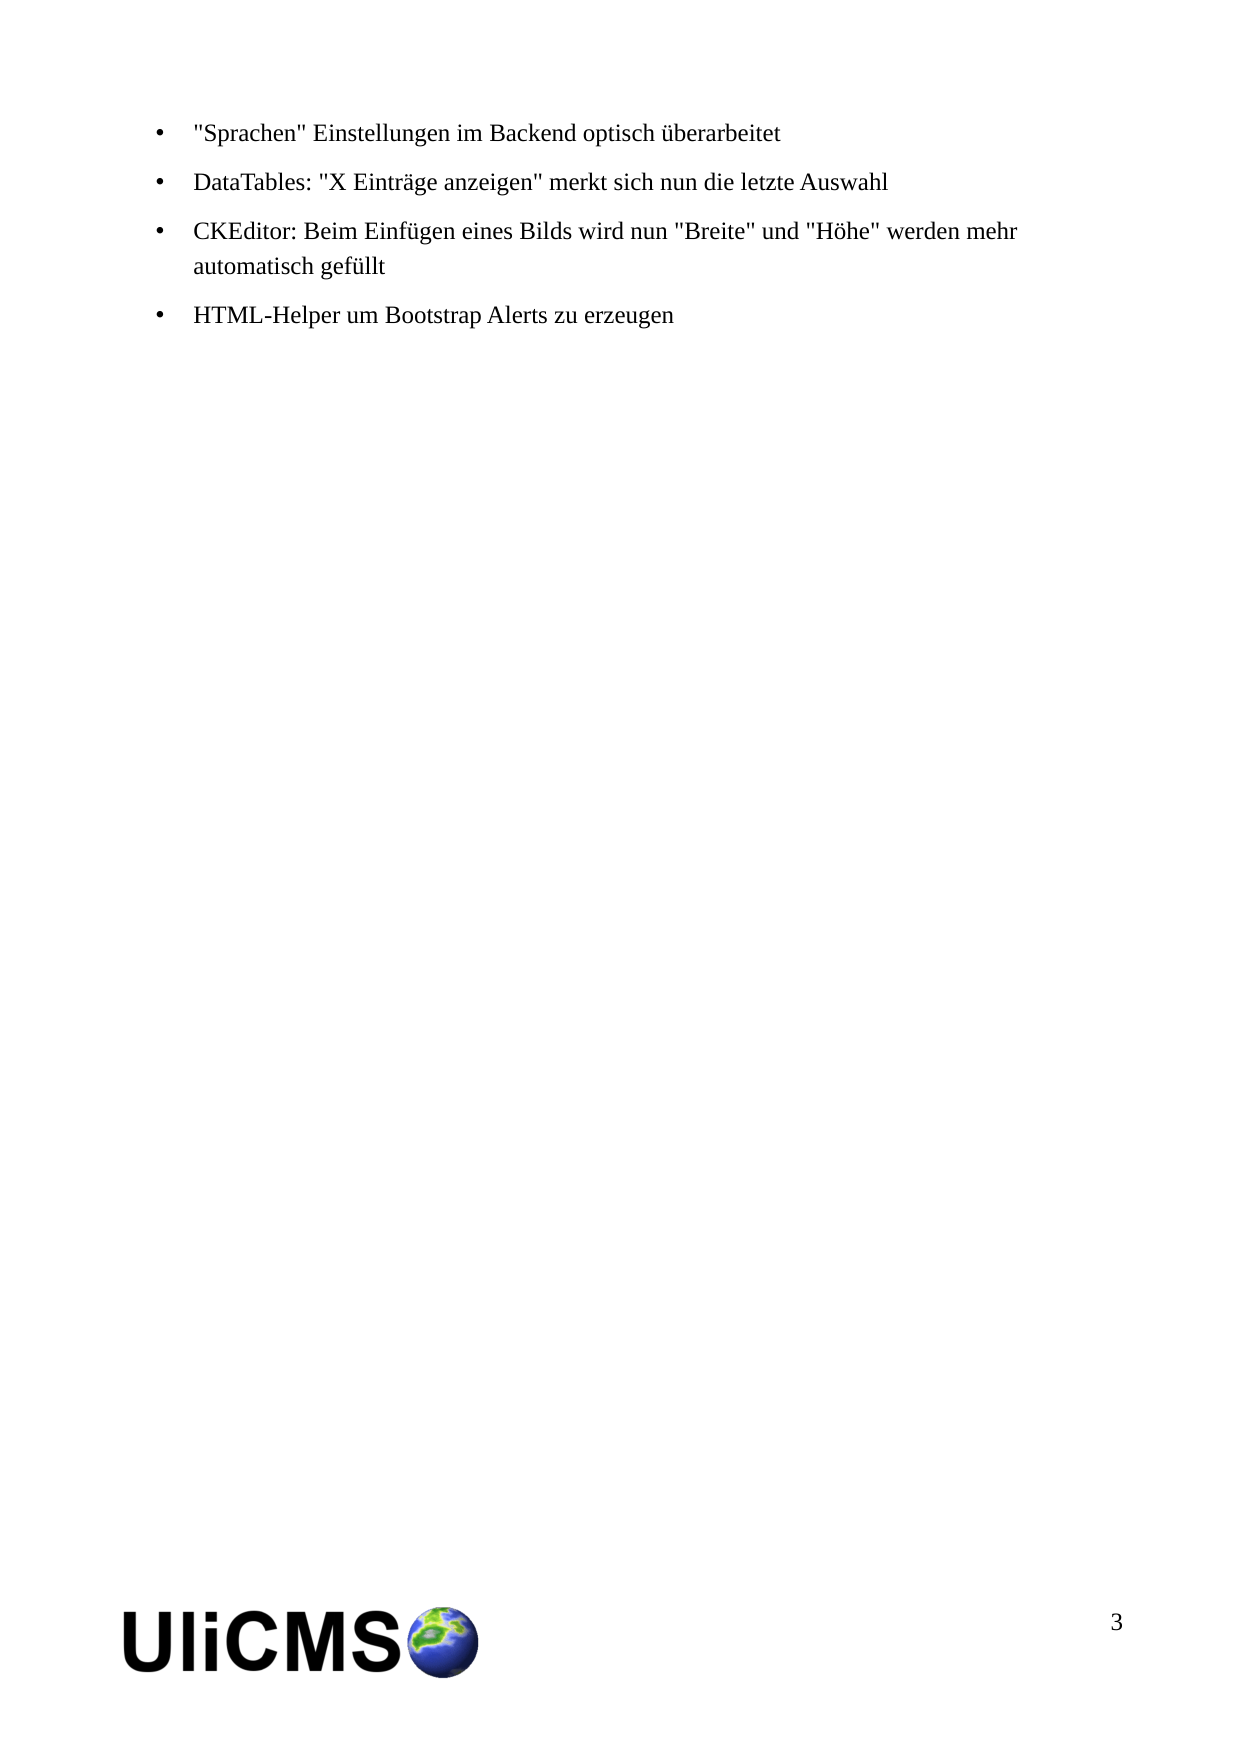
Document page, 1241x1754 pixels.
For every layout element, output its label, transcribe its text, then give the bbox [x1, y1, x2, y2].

list DataTables: "X Einträge anzeigen" merkt sich nun die letzte Auswahl [156, 167, 1123, 196]
picture [118, 1607, 479, 1681]
list "Sprachen" Einstellungen im Backend optisch überarbeitet [156, 118, 1123, 147]
list HTML-Helper um Bootstrap Alerts zu erzeugen [156, 300, 1123, 328]
list CKEditor: Beim Einfügen eines Bilds wird nun "Breite" und "Höhe" werden mehr automatisch gefüllt [156, 216, 1123, 279]
